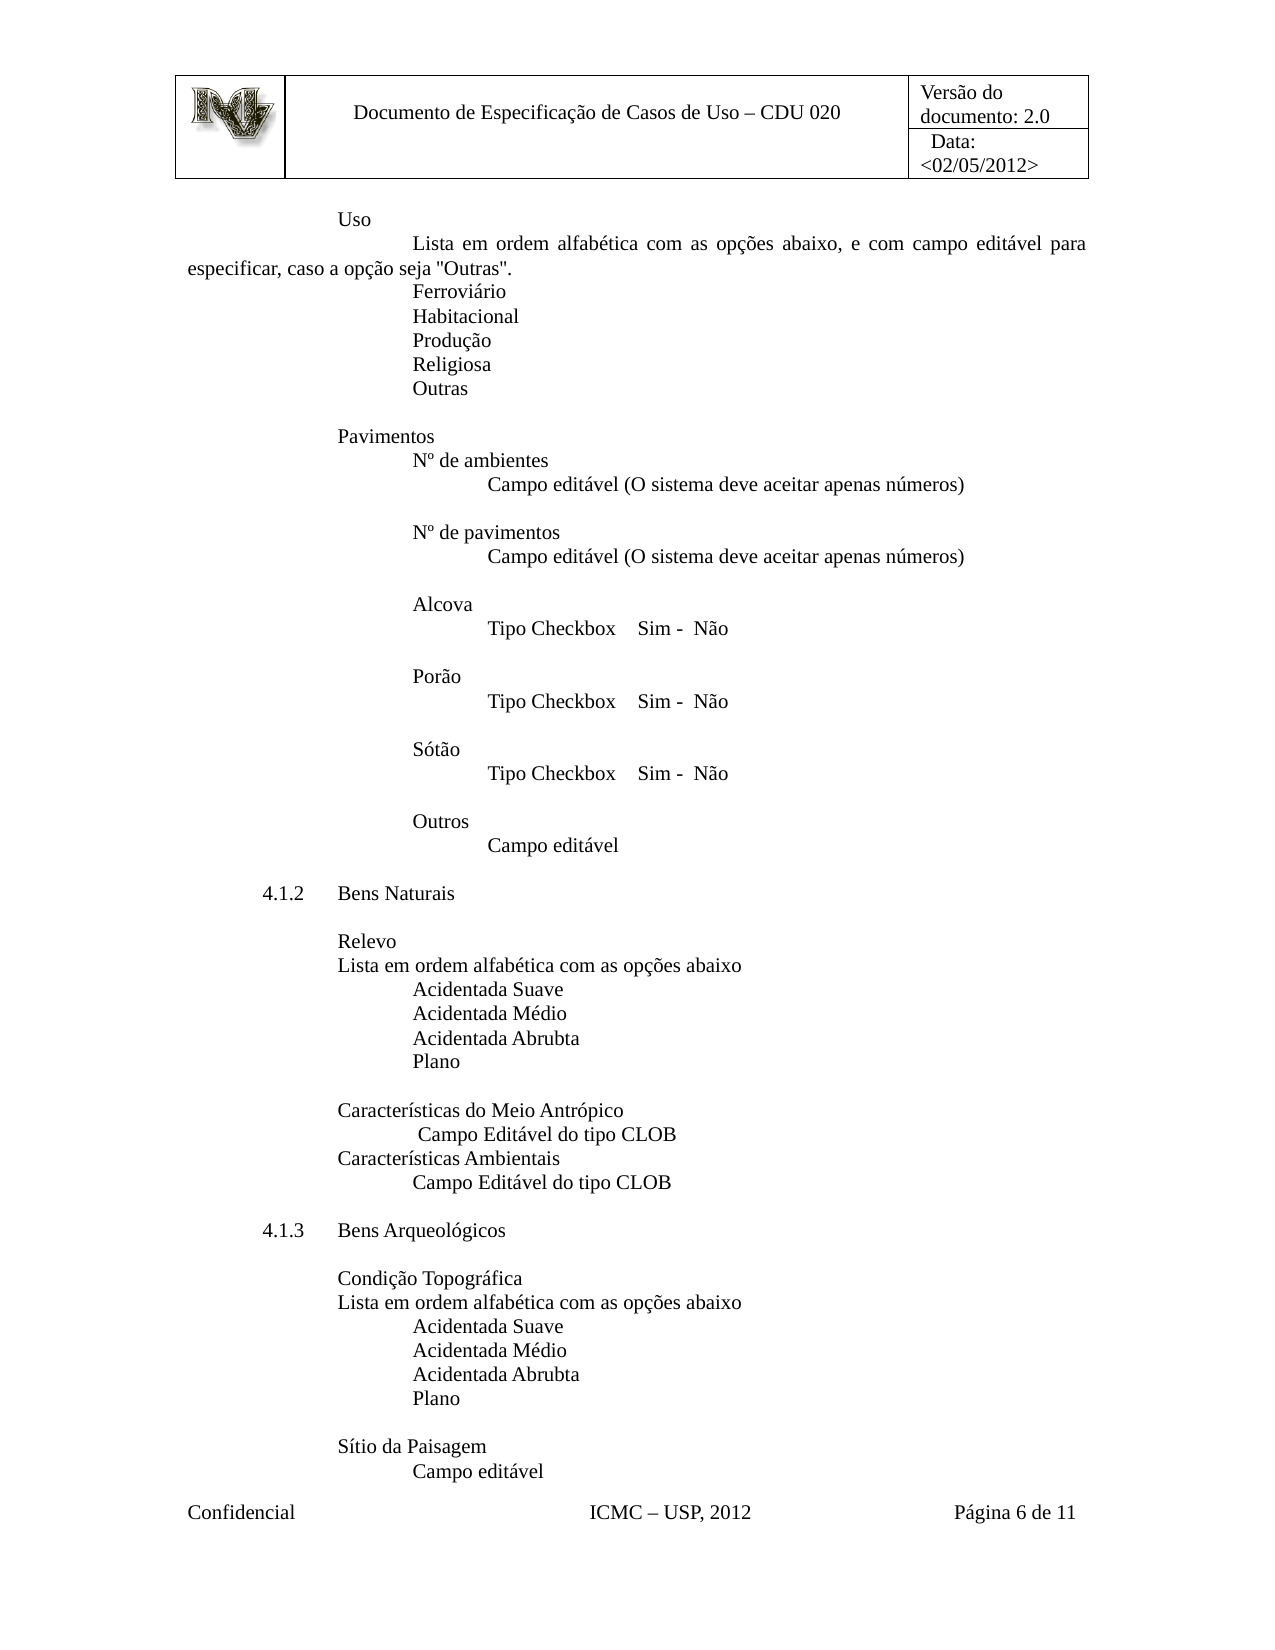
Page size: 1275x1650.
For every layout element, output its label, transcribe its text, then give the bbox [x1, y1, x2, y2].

text Características do Meio Antrópico [187, 1098, 1087, 1122]
text Nº de ambientes [187, 448, 1087, 472]
text Produção [187, 328, 1087, 352]
text Acidentada Médio [187, 1001, 1087, 1025]
text Religiosa [187, 352, 1087, 376]
text Tipo Checkbox Sim - Não [187, 688, 1087, 713]
text Outros [187, 809, 1087, 833]
text Uso [187, 207, 1087, 231]
text Acidentada Suave [187, 977, 1087, 1001]
text Campo Editável do tipo CLOB [187, 1170, 1087, 1194]
text Campo editável (O sistema deve aceitar apenas números) [187, 472, 1087, 496]
text Condição Topográfica [187, 1266, 1087, 1290]
text Campo editável [187, 833, 1087, 857]
text Pavimentos [187, 424, 1087, 448]
text Porão [187, 664, 1087, 688]
text Lista em ordem alfabética com as opções abaixo [187, 953, 1087, 977]
text Plano [187, 1386, 1087, 1410]
text Acidentada Médio [187, 1338, 1087, 1362]
text Habitacional [187, 303, 1087, 328]
text Outras [187, 376, 1087, 400]
text Campo Editável do tipo CLOB [187, 1122, 1087, 1146]
text 4.1.2 Bens Naturais [187, 881, 1087, 905]
text Campo editável [187, 1458, 1087, 1483]
text Relevo [187, 929, 1087, 953]
text Plano [187, 1049, 1087, 1073]
text Ferroviário [187, 279, 1087, 303]
text Campo editável (O sistema deve aceitar apenas números) [187, 544, 1087, 568]
text Lista em ordem alfabética com as opções abaixo [187, 1290, 1087, 1314]
text Tipo Checkbox Sim - Não [187, 616, 1087, 640]
text Acidentada Abrubta [187, 1025, 1087, 1049]
text Nº de pavimentos [187, 520, 1087, 544]
text Acidentada Abrubta [187, 1362, 1087, 1386]
text Tipo Checkbox Sim - Não [187, 761, 1087, 785]
text Sítio da Paisagem [187, 1434, 1087, 1458]
text Acidentada Suave [187, 1314, 1087, 1338]
text Características Ambientais [187, 1146, 1087, 1170]
text Alcova [187, 592, 1087, 616]
text 4.1.3 Bens Arqueológicos [187, 1218, 1087, 1242]
text Sótão [187, 737, 1087, 761]
text Lista em ordem alfabética com as opções abaixo, e com campo editável para especificar, caso a opção seja ''Outras''. [187, 231, 1087, 279]
